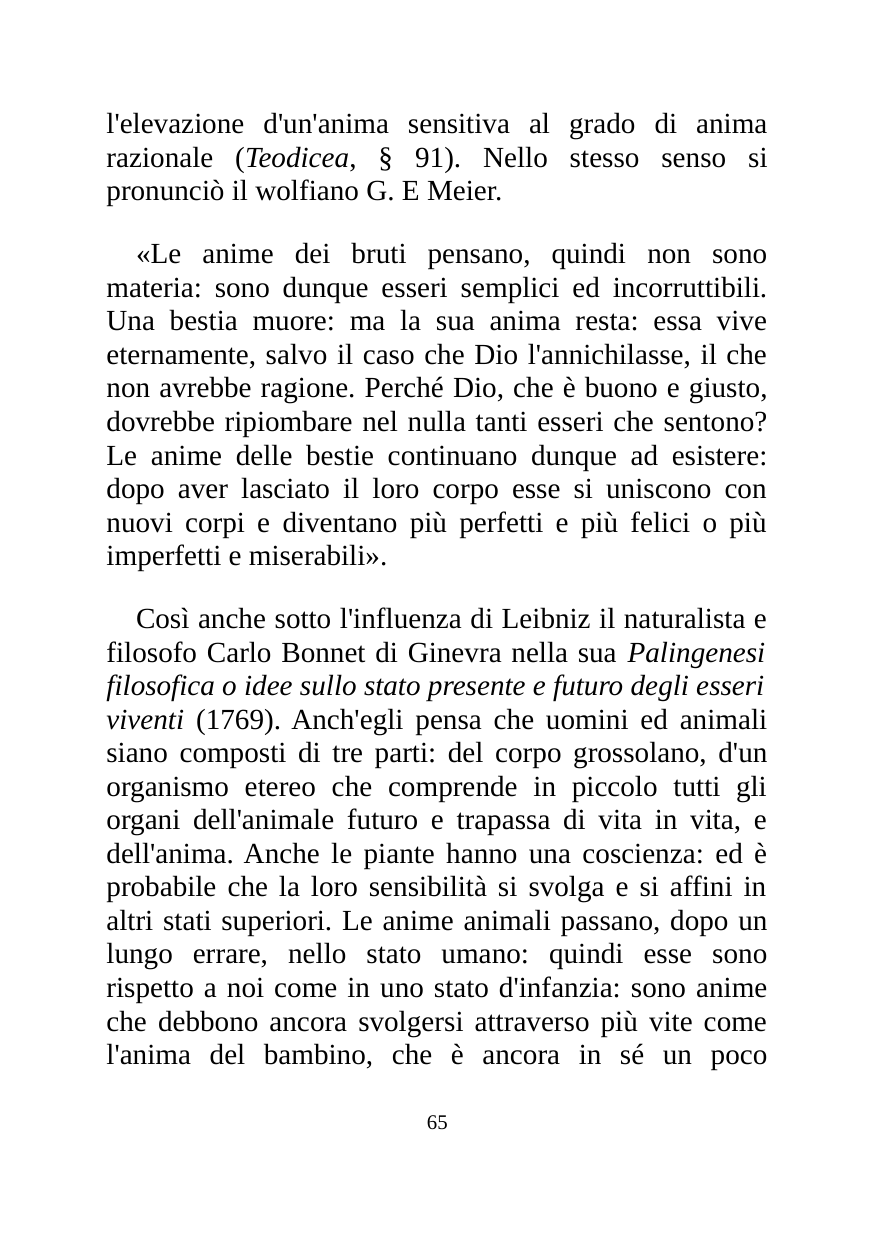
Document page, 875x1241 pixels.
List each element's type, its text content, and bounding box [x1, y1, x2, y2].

text «Le anime dei bruti pensano, quindi non sono materia: sono dunque esseri semplici ed incorruttibili. Una bestia muore: ma la sua anima resta: essa vive eternamente, salvo il caso che Dio l'annichilasse, il che non avrebbe ragione. Perché Dio, che è buono e giusto, dovrebbe ripiombare nel nulla tanti esseri che sentono? Le anime delle bestie continuano dunque ad esistere: dopo aver lasciato il loro corpo esse si uniscono con nuovi corpi e diventano più perfetti e più felici o più imperfetti e miserabili». [106, 236, 768, 572]
text l'elevazione d'un'anima sensitiva al grado di anima razionale (Teodicea, § 91). Nello stesso senso si pronunciò il wolfiano G. E Meier. [106, 106, 768, 207]
text Così anche sotto l'influenza di Leibniz il naturalista e filosofo Carlo Bonnet di Ginevra nella sua Palingenesi filosofica o idee sullo stato presente e futuro degli esseri viventi (1769). Anch'egli pensa che uomini ed animali siano composti di tre parti: del corpo grossolano, d'un organismo etereo che comprende in piccolo tutti gli organi dell'animale futuro e trapassa di vita in vita, e dell'anima. Anche le piante hanno una coscienza: ed è probabile che la loro sensibilità si svolga e si affini in altri stati superiori. Le anime animali passano, dopo un lungo errare, nello stato umano: quindi esse sono rispetto a noi come in uno stato d'infanzia: sono anime che debbono ancora svolgersi attraverso più vite come l'anima del bambino, che è ancora in sé un poco [106, 601, 768, 1071]
